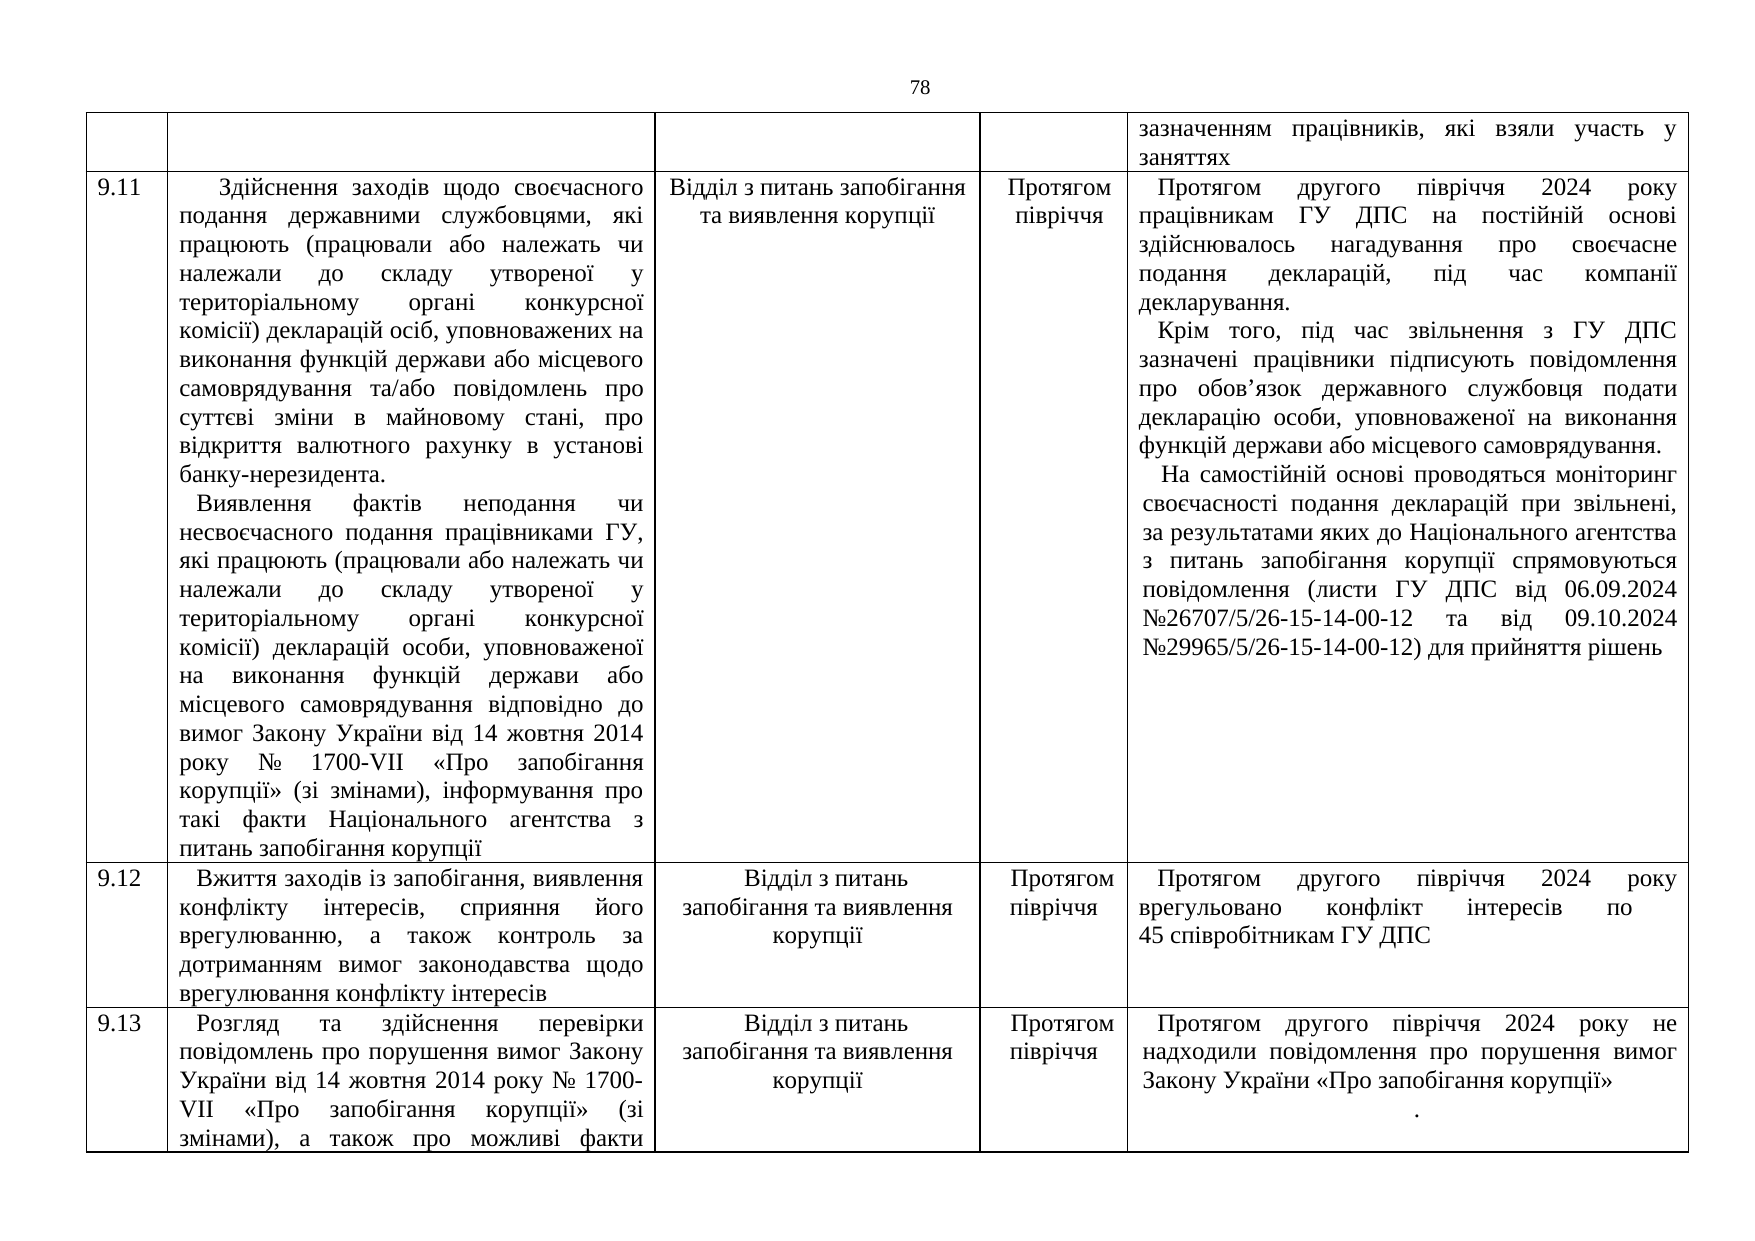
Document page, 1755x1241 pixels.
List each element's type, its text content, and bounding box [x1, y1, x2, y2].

table_cell Вжиття заходів із запобігання, виявлення конфлікту інтересів, сприяння його врегулюванню, а також контроль за дотриманням вимог законодавства щодо врегулювання конфлікту інтересів [168, 863, 654, 1007]
table_cell [168, 113, 654, 171]
table_cell Відділ з питань запобігання та виявлення корупції [656, 1008, 979, 1151]
table_cell 9.12 [87, 863, 167, 1007]
table_cell [981, 113, 1127, 171]
table_cell Розгляд та здійснення перевірки повідомлень про порушення вимог Закону України від 14 жовтня 2014 року № 1700-VII «Про запобігання корупції» (зі змінами), а також про можливі факти [168, 1008, 654, 1151]
table_cell Протягом півріччя [981, 863, 1127, 1007]
table_cell [656, 113, 979, 171]
table_cell Здійснення заходів щодо своєчасного подання державними службовцями, які працюють (працювали або належать чи належали до складу утвореної у територіальному органі конкурсної комісії) декларацій осіб, уповноважених на виконання функцій держави або місцевого самоврядування та/або повідомлень про суттєві зміни в майновому стані, про відкриття валютного рахунку в установі банку-нерезидента. Виявлення фактів неподання чи несвоєчасного подання працівниками ГУ, які працюють (працювали або належать чи належали до складу утвореної у територіальному органі конкурсної комісії) декларацій особи, уповноваженої на виконання функцій держави або місцевого самоврядування відповідно до вимог Закону України від 14 жовтня 2014 року № 1700-VII «Про запобігання корупції» (зі змінами), інформування про такі факти Національного агентства з питань запобігання корупції [168, 172, 654, 862]
table_cell Протягом другого півріччя 2024 року працівникам ГУ ДПС на постійній основі здійснювалось нагадування про своєчасне подання декларацій, під час компанії декларування. Крім того, під час звільнення з ГУ ДПС зазначені працівники підписують повідомлення про обов’язок державного службовця подати декларацію особи, уповноваженої на виконання функцій держави або місцевого самоврядування. На самостійній основі проводяться моніторинг своєчасності подання декларацій при звільнені, за результатами яких до Національного агентства з питань запобігання корупції спрямовуються повідомлення (листи ГУ ДПС від 06.09.2024 №26707/5/26-15-14-00-12 та від 09.10.2024 №29965/5/26-15-14-00-12) для прийняття рішень [1128, 172, 1688, 862]
table_cell [87, 113, 167, 171]
table_cell Відділ з питань запобігання та виявлення корупції [656, 172, 979, 862]
table_cell Протягом півріччя [981, 172, 1127, 862]
table_cell 9.13 [87, 1008, 167, 1151]
table_cell Протягом другого півріччя 2024 року врегульовано конфлікт інтересів по 45 співробітникам ГУ ДПС [1128, 863, 1688, 1007]
table_cell Протягом другого півріччя 2024 року не надходили повідомлення про порушення вимог Закону України «Про запобігання корупції» . [1128, 1008, 1688, 1151]
table_cell 9.11 [87, 172, 167, 862]
table_cell зазначенням працівників, які взяли участь у заняттях [1128, 113, 1688, 171]
table_cell Відділ з питань запобігання та виявлення корупції [656, 863, 979, 1007]
table_cell Протягом півріччя [981, 1008, 1127, 1151]
